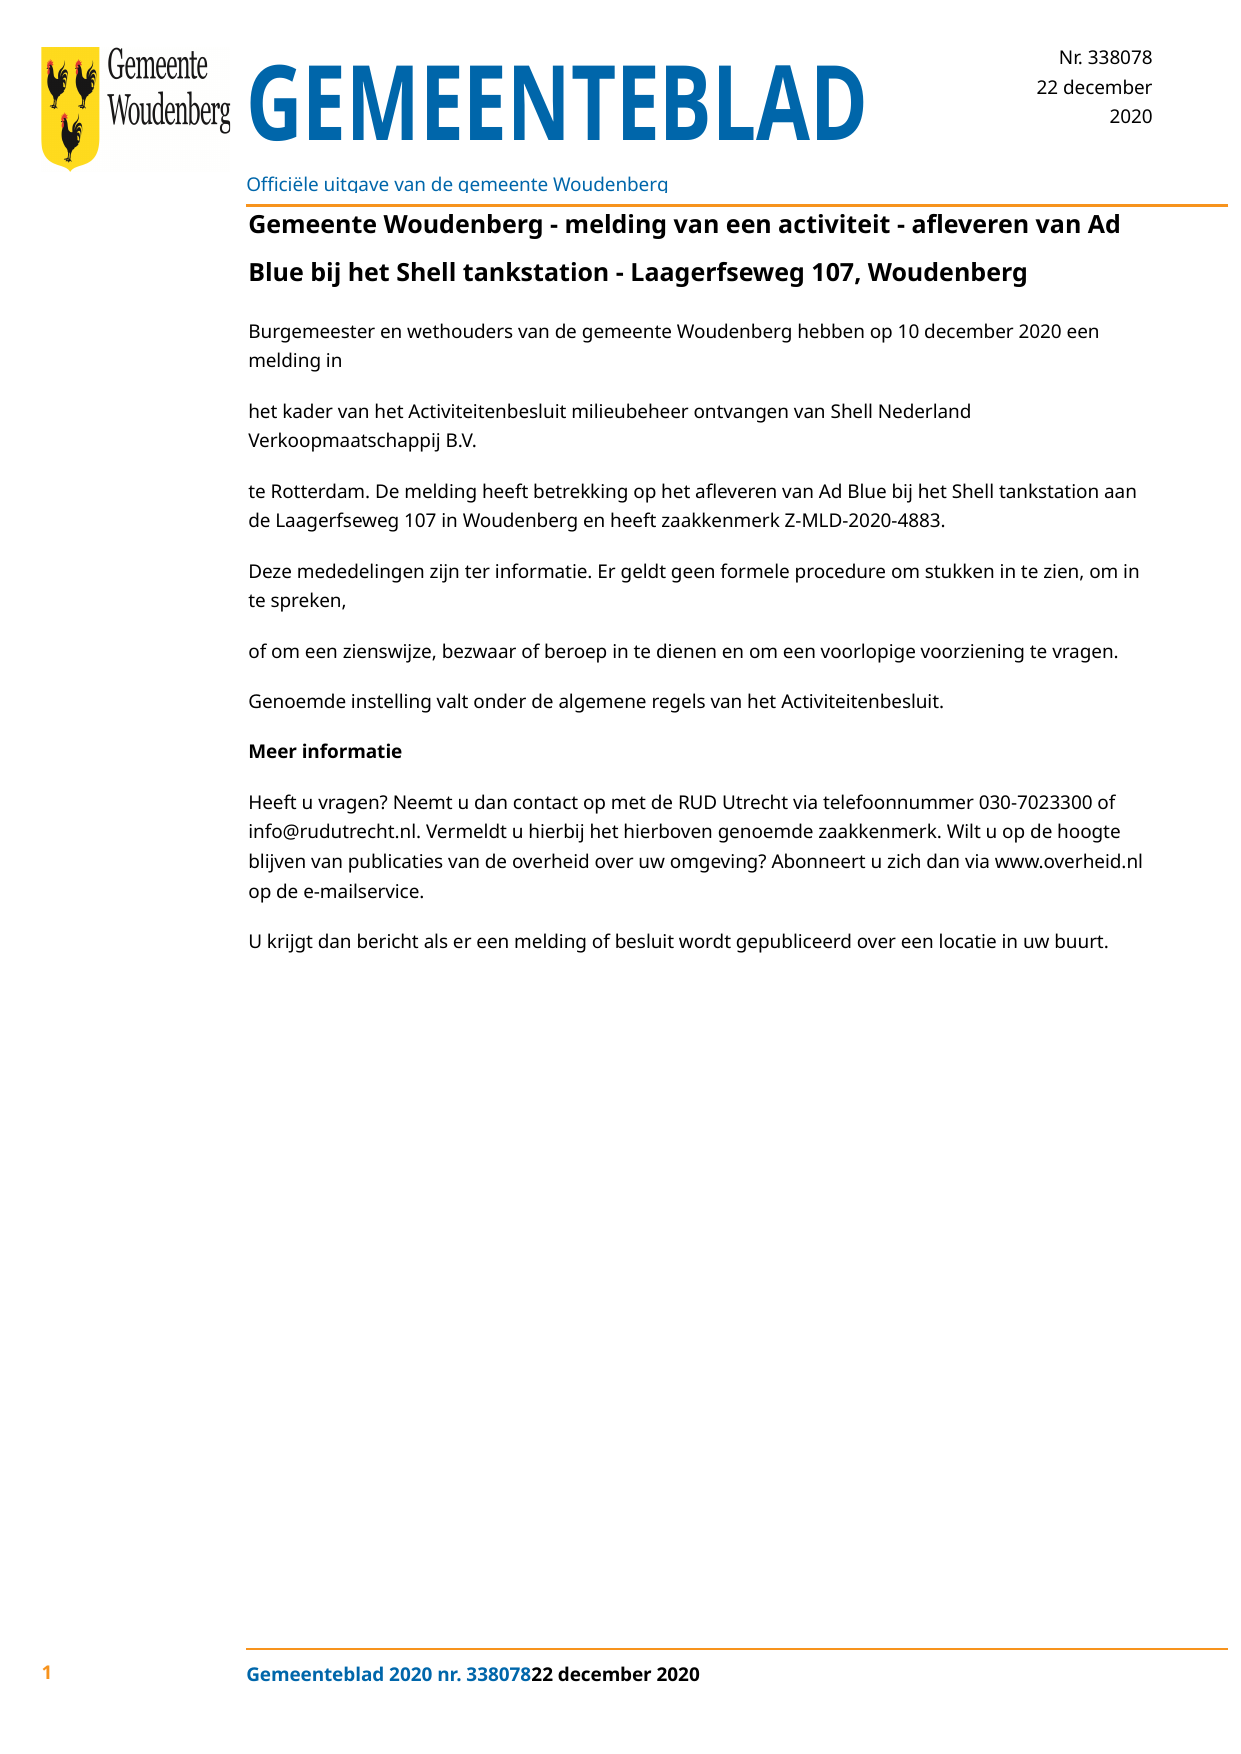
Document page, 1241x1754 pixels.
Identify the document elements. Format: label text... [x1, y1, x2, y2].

text of om een zienswijze, bezwaar of beroep in te dienen en om een voorlopige voorziening te vragen. [248, 638, 1152, 664]
text Gemeente Woudenberg - melding van een activiteit - afleveren van Ad Blue bij het Shell tankstation - Laagerfseweg 107, Woudenberg [248, 207, 1152, 288]
text Deze mededelingen zijn ter informatie. Er geldt geen formele procedure om stukken in te zien, om in te spreken, [248, 558, 1152, 613]
text Genoemde instelling valt onder de algemene regels van het Activiteitenbesluit. [248, 688, 1152, 714]
text het kader van het Activiteitenbesluit milieubeheer ontvangen van Shell Nederland Verkoopmaatschappij B.V. [248, 398, 1152, 453]
picture [41, 47, 231, 172]
text U krijgt dan bericht als er een melding of besluit wordt gepubliceerd over een locatie in uw buurt. [248, 928, 1152, 954]
text Meer informatie [248, 739, 1152, 764]
text te Rotterdam. De melding heeft betrekking op het afleveren van Ad Blue bij het Shell tankstation aan de Laagerfseweg 107 in Woudenberg en heeft zaakkenmerk Z-MLD-2020-4883. [248, 478, 1152, 533]
text Heeft u vragen? Neemt u dan contact op met de RUD Utrecht via telefoonnummer 030-7023300 of info@rudutrecht.nl. Vermeldt u hierbij het hierboven genoemde zaakkenmerk. Wilt u op de hoogte blijven van publicaties van de overheid over uw omgeving? Abonneert u zich dan via www.overheid.nl op de e-mailservice. [248, 789, 1152, 904]
text Burgemeester en wethouders van de gemeente Woudenberg hebben op 10 december 2020 een melding in [248, 318, 1152, 373]
